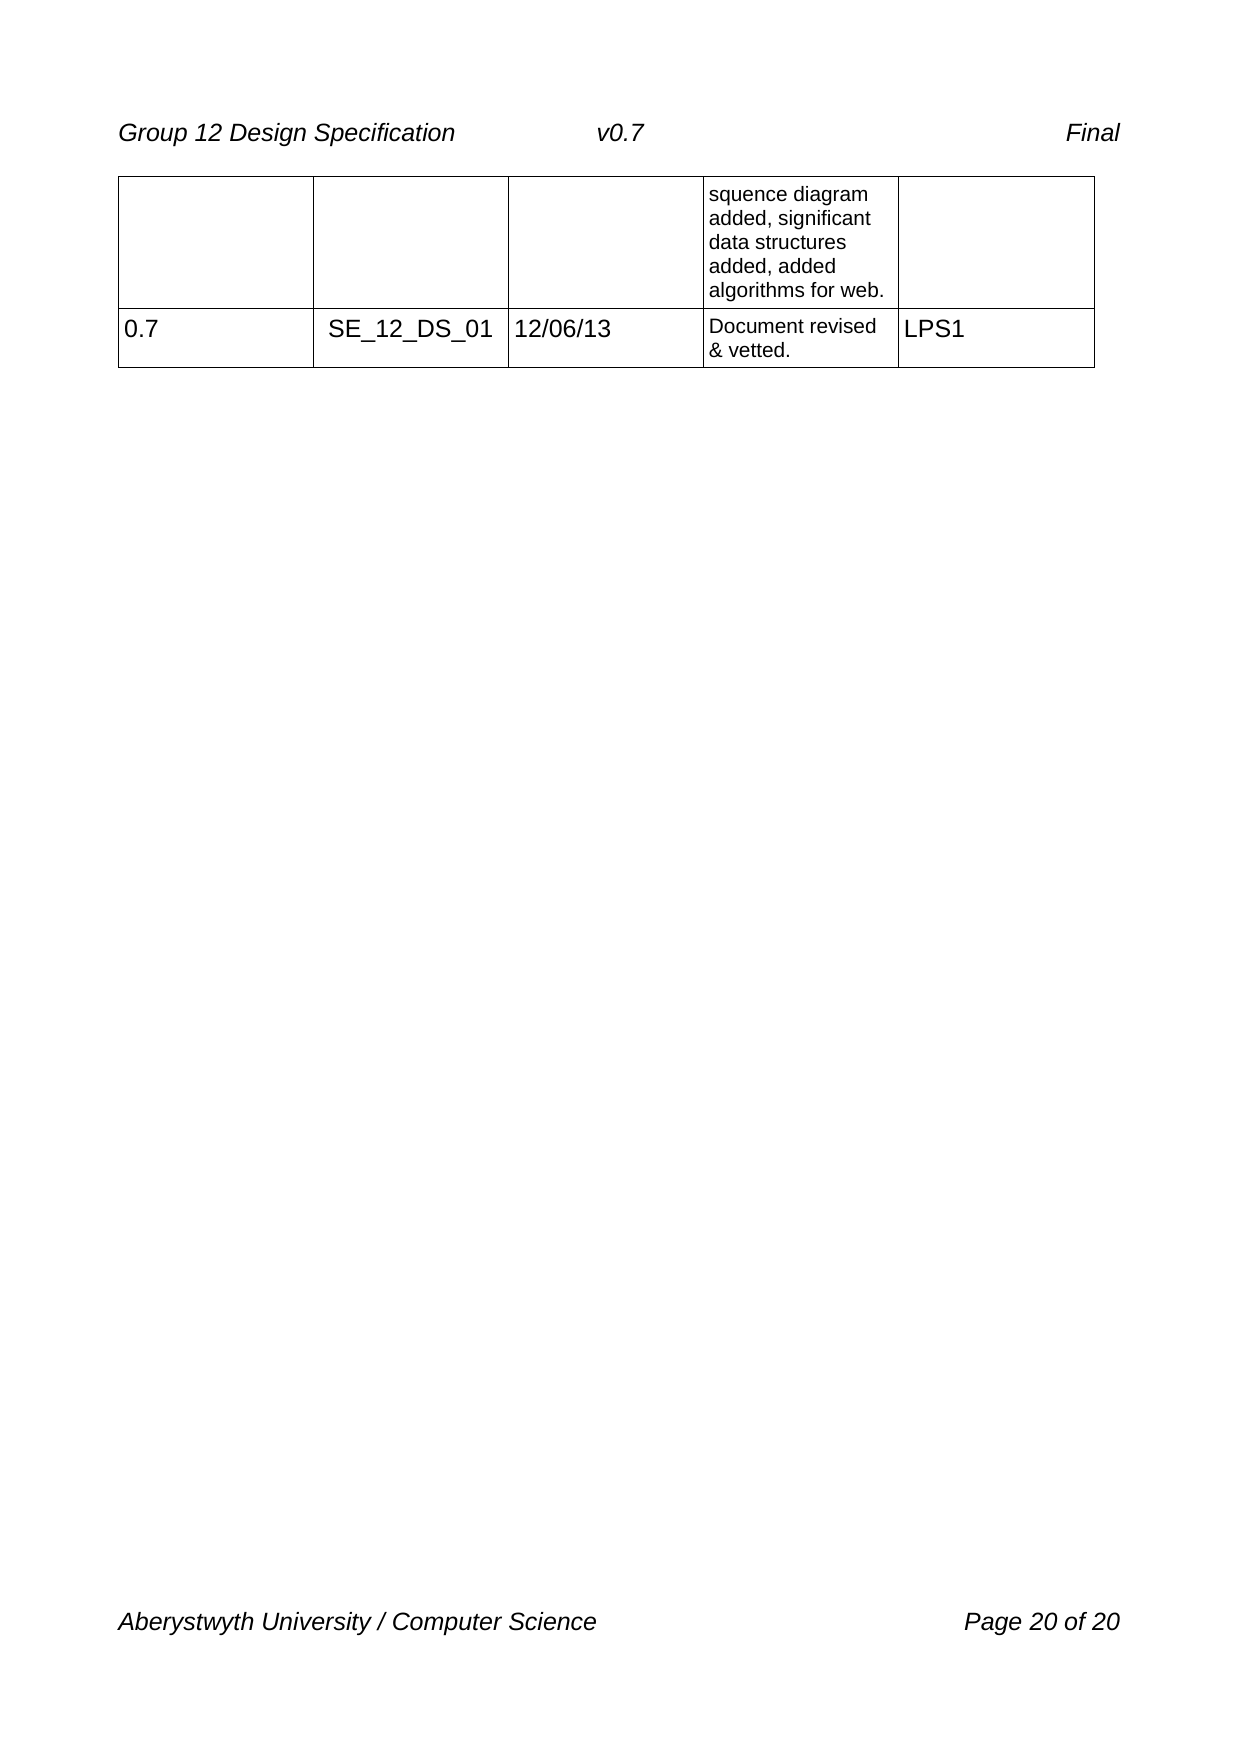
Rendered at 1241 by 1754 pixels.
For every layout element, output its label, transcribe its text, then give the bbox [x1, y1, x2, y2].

table_cell squence diagram added, significant data structures added, added algorithms for web. [704, 177, 898, 308]
table_cell [509, 177, 703, 308]
table_cell 0.7 [119, 309, 313, 367]
table_cell 06/12/13 [509, 309, 703, 367]
table_cell [899, 177, 1094, 308]
table_cell SE_12_DS_01 [314, 309, 508, 367]
table_cell LPS1 [899, 309, 1094, 367]
table_cell [119, 177, 313, 308]
table_cell Document revised & vetted. [704, 309, 898, 367]
table_cell [314, 177, 508, 308]
